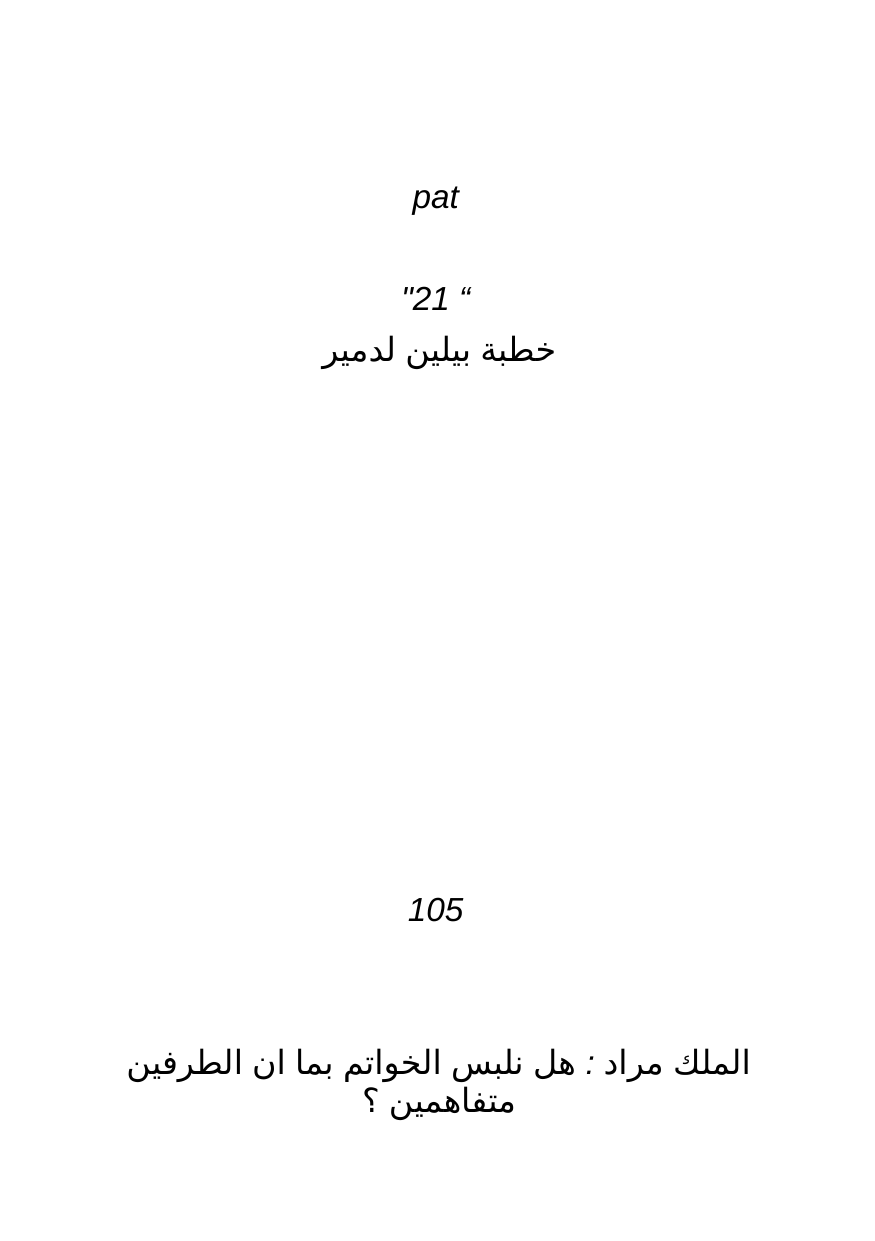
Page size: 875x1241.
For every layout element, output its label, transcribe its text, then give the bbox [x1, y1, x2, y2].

text pat [75, 177, 799, 215]
text "21 “ [75, 279, 799, 317]
text 105 [75, 890, 799, 928]
text خطبة بيلين لدمير [75, 330, 799, 368]
text الملك مراد : هل نلبس الخواتم بما ان الطرفين متفاهمين ؟ [75, 1043, 799, 1120]
